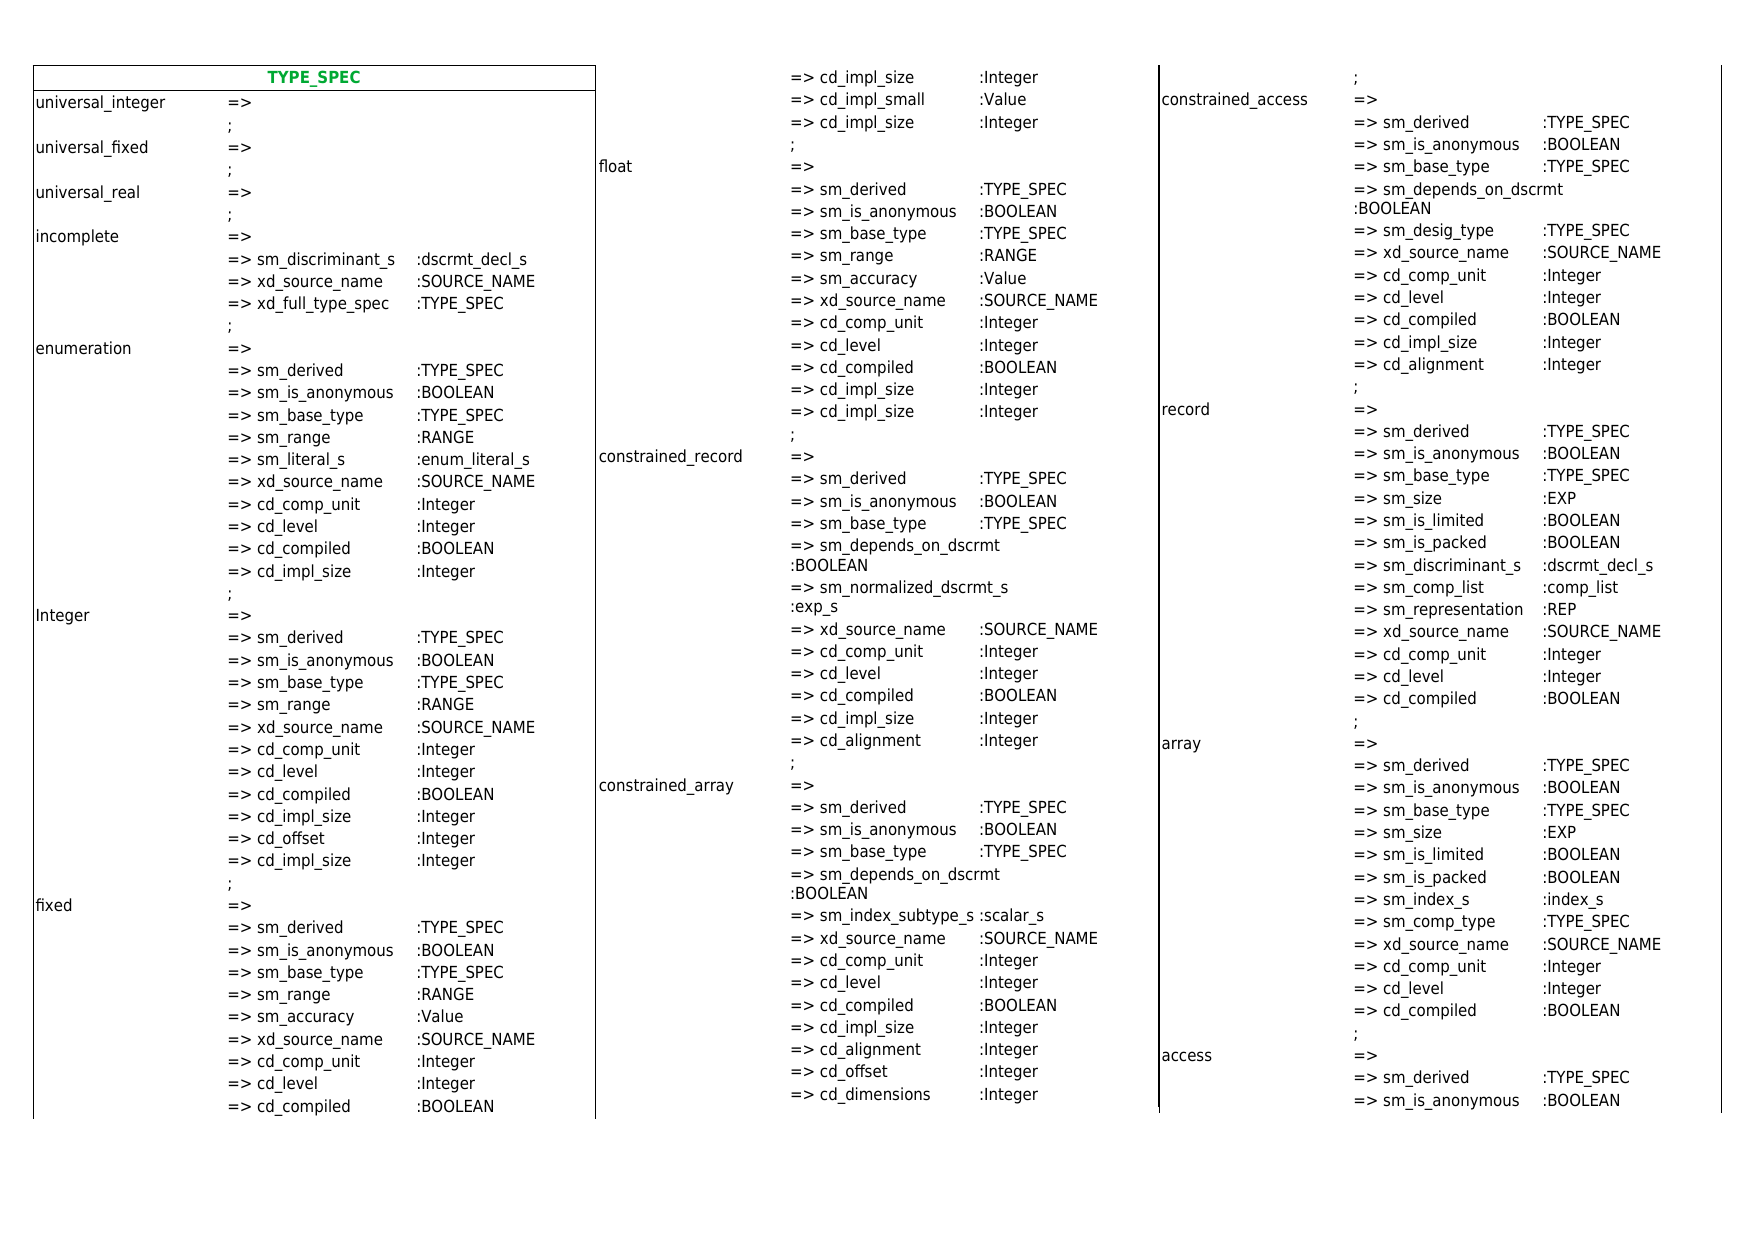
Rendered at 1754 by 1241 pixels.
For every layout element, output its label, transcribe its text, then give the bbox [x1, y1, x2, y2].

text TYPE_SPEC [34, 66, 595, 90]
text => cd_alignment :Integer [596, 731, 1158, 753]
text float => [596, 157, 1158, 179]
text => cd_comp_unit :Integer [34, 494, 595, 517]
text => sm_is_anonymous :BOOLEAN [34, 651, 595, 673]
text => sm_is_anonymous :BOOLEAN [596, 491, 1158, 514]
text => sm_is_limited :BOOLEAN [1160, 511, 1721, 533]
text => cd_impl_small :Value [596, 90, 1158, 112]
text => sm_base_type :TYPE_SPEC [34, 405, 595, 428]
text => sm_range :RANGE [34, 695, 595, 717]
text => sm_representation :REP [1160, 600, 1721, 622]
text ; [34, 584, 595, 606]
text => xd_source_name :SOURCE_NAME [34, 272, 595, 294]
text array => [1160, 734, 1721, 756]
text => sm_depends_on_dscrmt :BOOLEAN [596, 536, 1158, 578]
text => sm_range :RANGE [34, 985, 595, 1007]
text => sm_base_type :TYPE_SPEC [596, 514, 1158, 536]
text ; [596, 424, 1158, 447]
text enumeration => [34, 338, 595, 361]
text => cd_impl_size :Integer [596, 65, 1158, 90]
text => xd_full_type_spec :TYPE_SPEC [34, 294, 595, 316]
text constrained_record => [596, 447, 1158, 469]
text constrained_array => [596, 775, 1158, 798]
text => sm_index_subtype_s :scalar_s [596, 906, 1158, 928]
text => sm_is_anonymous :BOOLEAN [596, 202, 1158, 224]
text ; [596, 135, 1158, 157]
text ; [1160, 377, 1721, 399]
text => sm_base_type :TYPE_SPEC [1160, 801, 1721, 823]
text => sm_depends_on_dscrmt :BOOLEAN [1160, 179, 1721, 221]
text => cd_offset :Integer [34, 829, 595, 851]
text => xd_source_name :SOURCE_NAME [596, 619, 1158, 642]
text => cd_comp_unit :Integer [1160, 957, 1721, 979]
text => sm_base_type :TYPE_SPEC [1160, 466, 1721, 488]
text ; [34, 873, 595, 896]
text constrained_access => [1160, 90, 1721, 112]
text => cd_comp_unit :Integer [1160, 644, 1721, 667]
text => sm_derived :TYPE_SPEC [1160, 756, 1721, 778]
text access => [1160, 1046, 1721, 1068]
text => cd_compiled :BOOLEAN [1160, 310, 1721, 332]
text => cd_comp_unit :Integer [596, 642, 1158, 664]
text => cd_compiled :BOOLEAN [596, 358, 1158, 380]
text => xd_source_name :SOURCE_NAME [1160, 622, 1721, 644]
text record => [1160, 399, 1721, 422]
text => sm_is_anonymous :BOOLEAN [596, 820, 1158, 842]
text => sm_is_anonymous :BOOLEAN [1160, 135, 1721, 157]
text => sm_base_type :TYPE_SPEC [1160, 157, 1721, 179]
text => cd_level :Integer [1160, 667, 1721, 689]
text => sm_range :RANGE [596, 246, 1158, 268]
text => cd_dimensions :Integer [596, 1084, 1158, 1107]
text ; [34, 205, 595, 227]
text => sm_is_packed :BOOLEAN [1160, 533, 1721, 555]
text => cd_level :Integer [596, 335, 1158, 358]
text ; [596, 753, 1158, 775]
text => cd_comp_unit :Integer [1160, 266, 1721, 288]
text ; [1160, 1023, 1721, 1046]
text universal_fixed => [34, 138, 595, 160]
text => cd_level :Integer [1160, 288, 1721, 310]
text => sm_normalized_dscrmt_s :exp_s [596, 578, 1158, 619]
text => sm_size :EXP [1160, 823, 1721, 845]
text => sm_base_type :TYPE_SPEC [34, 673, 595, 695]
text => sm_derived :TYPE_SPEC [1160, 112, 1721, 135]
text => cd_compiled :BOOLEAN [596, 686, 1158, 708]
text => sm_accuracy :Value [596, 268, 1158, 291]
text universal_real => [34, 182, 595, 205]
text => sm_discriminant_s :dscrmt_decl_s [34, 249, 595, 272]
text ; [1160, 65, 1721, 90]
text => sm_derived :TYPE_SPEC [34, 918, 595, 940]
text => cd_level :Integer [596, 664, 1158, 686]
text => xd_source_name :SOURCE_NAME [34, 1029, 595, 1052]
text => sm_base_type :TYPE_SPEC [596, 224, 1158, 246]
text => xd_source_name :SOURCE_NAME [596, 928, 1158, 951]
text => cd_comp_unit :Integer [596, 951, 1158, 973]
text => xd_source_name :SOURCE_NAME [596, 291, 1158, 313]
text => sm_is_anonymous :BOOLEAN [1160, 1090, 1721, 1113]
text => sm_size :EXP [1160, 488, 1721, 511]
text => sm_is_anonymous :BOOLEAN [1160, 778, 1721, 801]
text => xd_source_name :SOURCE_NAME [1160, 934, 1721, 957]
text => sm_comp_type :TYPE_SPEC [1160, 912, 1721, 934]
text => sm_desig_type :TYPE_SPEC [1160, 221, 1721, 243]
text => sm_derived :TYPE_SPEC [1160, 422, 1721, 444]
text => cd_level :Integer [34, 762, 595, 784]
text universal_integer => [34, 91, 595, 116]
text Integer => [34, 606, 595, 628]
text => cd_impl_size :Integer [596, 402, 1158, 424]
text => cd_comp_unit :Integer [596, 313, 1158, 335]
text => sm_is_limited :BOOLEAN [1160, 845, 1721, 867]
text => sm_base_type :TYPE_SPEC [596, 842, 1158, 864]
text => sm_depends_on_dscrmt :BOOLEAN [596, 864, 1158, 906]
text => xd_source_name :SOURCE_NAME [1160, 243, 1721, 266]
text => sm_literal_s :enum_literal_s [34, 450, 595, 472]
text => sm_is_anonymous :BOOLEAN [34, 383, 595, 405]
text => xd_source_name :SOURCE_NAME [34, 472, 595, 494]
text => cd_level :Integer [1160, 979, 1721, 1001]
text => sm_derived :TYPE_SPEC [596, 469, 1158, 491]
text ; [34, 160, 595, 182]
text => cd_impl_size :Integer [34, 561, 595, 584]
text => cd_impl_size :Integer [596, 380, 1158, 402]
text => cd_impl_size :Integer [1160, 332, 1721, 355]
text => cd_alignment :Integer [596, 1040, 1158, 1062]
text => cd_comp_unit :Integer [34, 740, 595, 762]
text => cd_level :Integer [34, 1074, 595, 1096]
text => cd_alignment :Integer [1160, 355, 1721, 377]
text => cd_compiled :BOOLEAN [1160, 1001, 1721, 1023]
text ; [1160, 711, 1721, 734]
text => sm_derived :TYPE_SPEC [596, 798, 1158, 820]
text ; [34, 116, 595, 138]
text => sm_base_type :TYPE_SPEC [34, 963, 595, 985]
text => cd_impl_size :Integer [596, 1018, 1158, 1040]
text => cd_compiled :BOOLEAN [34, 1096, 595, 1119]
text => sm_is_packed :BOOLEAN [1160, 867, 1721, 890]
text => sm_is_anonymous :BOOLEAN [1160, 444, 1721, 466]
text => sm_accuracy :Value [34, 1007, 595, 1029]
text => cd_comp_unit :Integer [34, 1052, 595, 1074]
text => sm_derived :TYPE_SPEC [34, 361, 595, 383]
text => cd_compiled :BOOLEAN [1160, 689, 1721, 711]
text => sm_comp_list :comp_list [1160, 578, 1721, 600]
text => cd_level :Integer [34, 517, 595, 539]
text => cd_impl_size :Integer [596, 112, 1158, 135]
text => cd_compiled :BOOLEAN [596, 995, 1158, 1018]
text => sm_discriminant_s :dscrmt_decl_s [1160, 555, 1721, 578]
text => cd_offset :Integer [596, 1062, 1158, 1084]
text => xd_source_name :SOURCE_NAME [34, 717, 595, 740]
text => cd_level :Integer [596, 973, 1158, 995]
text ; [34, 316, 595, 338]
text => sm_derived :TYPE_SPEC [34, 628, 595, 651]
text incomplete => [34, 227, 595, 249]
text => cd_impl_size :Integer [596, 708, 1158, 731]
text => sm_derived :TYPE_SPEC [596, 179, 1158, 202]
text => sm_index_s :index_s [1160, 890, 1721, 912]
text => sm_range :RANGE [34, 428, 595, 450]
text => sm_is_anonymous :BOOLEAN [34, 940, 595, 963]
text => cd_impl_size :Integer [34, 807, 595, 829]
text => cd_compiled :BOOLEAN [34, 784, 595, 807]
text => cd_compiled :BOOLEAN [34, 539, 595, 561]
text fixed => [34, 896, 595, 918]
text => sm_derived :TYPE_SPEC [1160, 1068, 1721, 1090]
text => cd_impl_size :Integer [34, 851, 595, 873]
